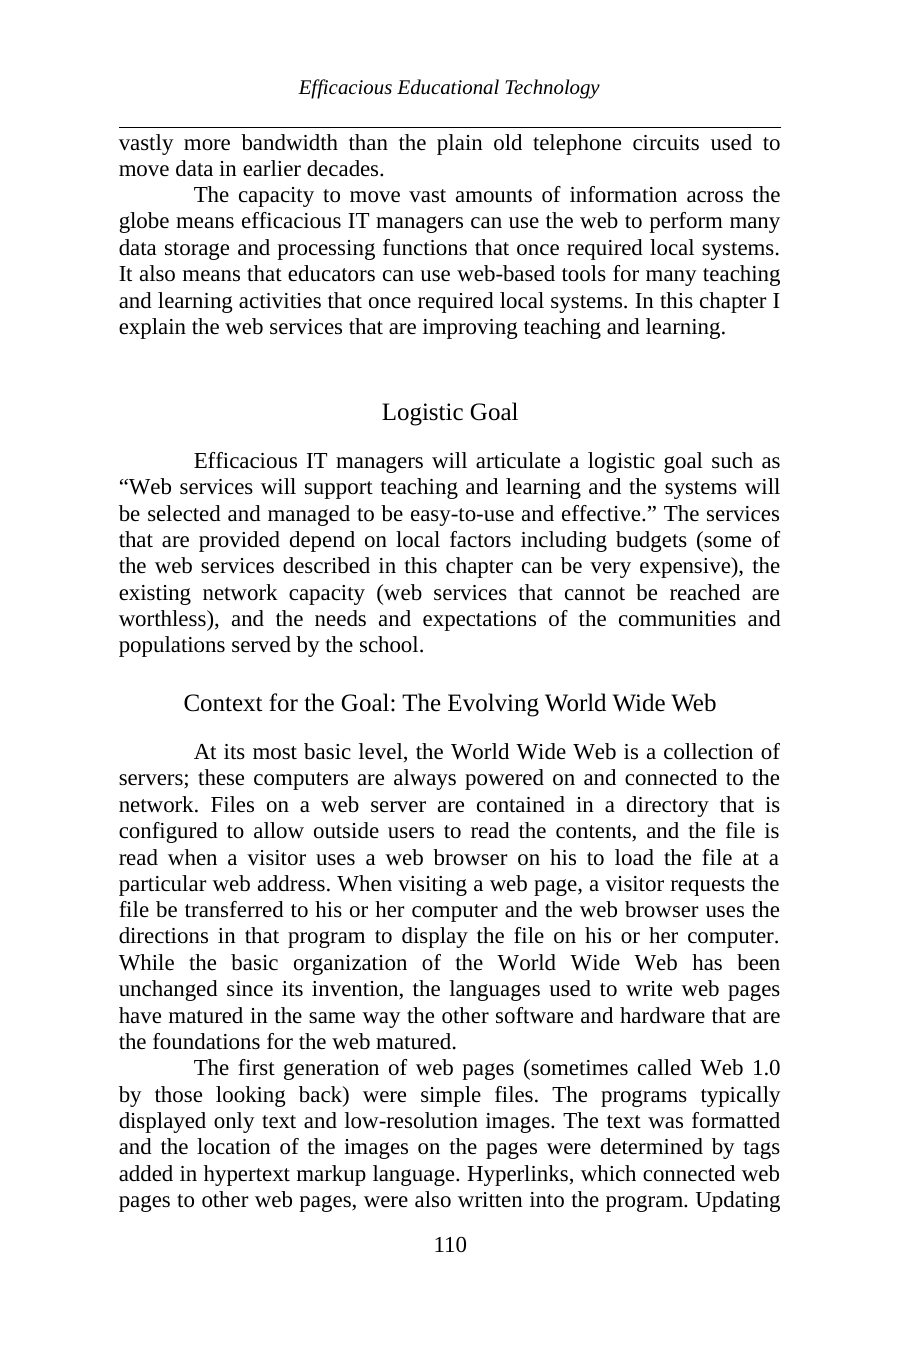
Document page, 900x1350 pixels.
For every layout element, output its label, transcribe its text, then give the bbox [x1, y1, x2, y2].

subtitle Logistic Goal [118, 397, 781, 426]
text The capacity to move vast amounts of information across the globe means efficacious IT managers can use the web to perform many data storage and processing functions that once required local systems. It also means that educators can use web-based tools for many teaching and learning activities that once required local systems. In this chapter I explain the web services that are improving teaching and learning. [118, 181, 781, 339]
text Efficacious IT managers will articulate a logistic goal such as “Web services will support teaching and learning and the systems will be selected and managed to be easy-to-use and effective.” The services that are provided depend on local factors including budgets (some of the web services described in this chapter can be very expensive), the existing network capacity (web services that cannot be reached are worthless), and the needs and expectations of the communities and populations served by the school. [118, 447, 781, 658]
text The first generation of web pages (sometimes called Web 1.0 by those looking back) were simple files. The programs typically displayed only text and low-resolution images. The text was formatted and the location of the images on the pages were determined by tags added in hypertext markup language. Hyperlinks, which connected web pages to other web pages, were also written into the program. Updating [118, 1054, 781, 1212]
text At its most basic level, the World Wide Web is a collection of servers; these computers are always powered on and connected to the network. Files on a web server are contained in a directory that is configured to allow outside users to read the contents, and the file is read when a visitor uses a web browser on his to load the file at a particular web address. When visiting a web page, a visitor requests the file be transferred to his or her computer and the web browser uses the directions in that program to display the file on his or her computer. While the basic organization of the World Wide Web has been unchanged since its invention, the languages used to write web pages have matured in the same way the other software and hardware that are the foundations for the web matured. [118, 738, 781, 1054]
subtitle Context for the Goal: The Evolving World Wide Web [118, 688, 781, 717]
text vastly more bandwidth than the plain old telephone circuits used to move data in earlier decades. [118, 128, 781, 181]
